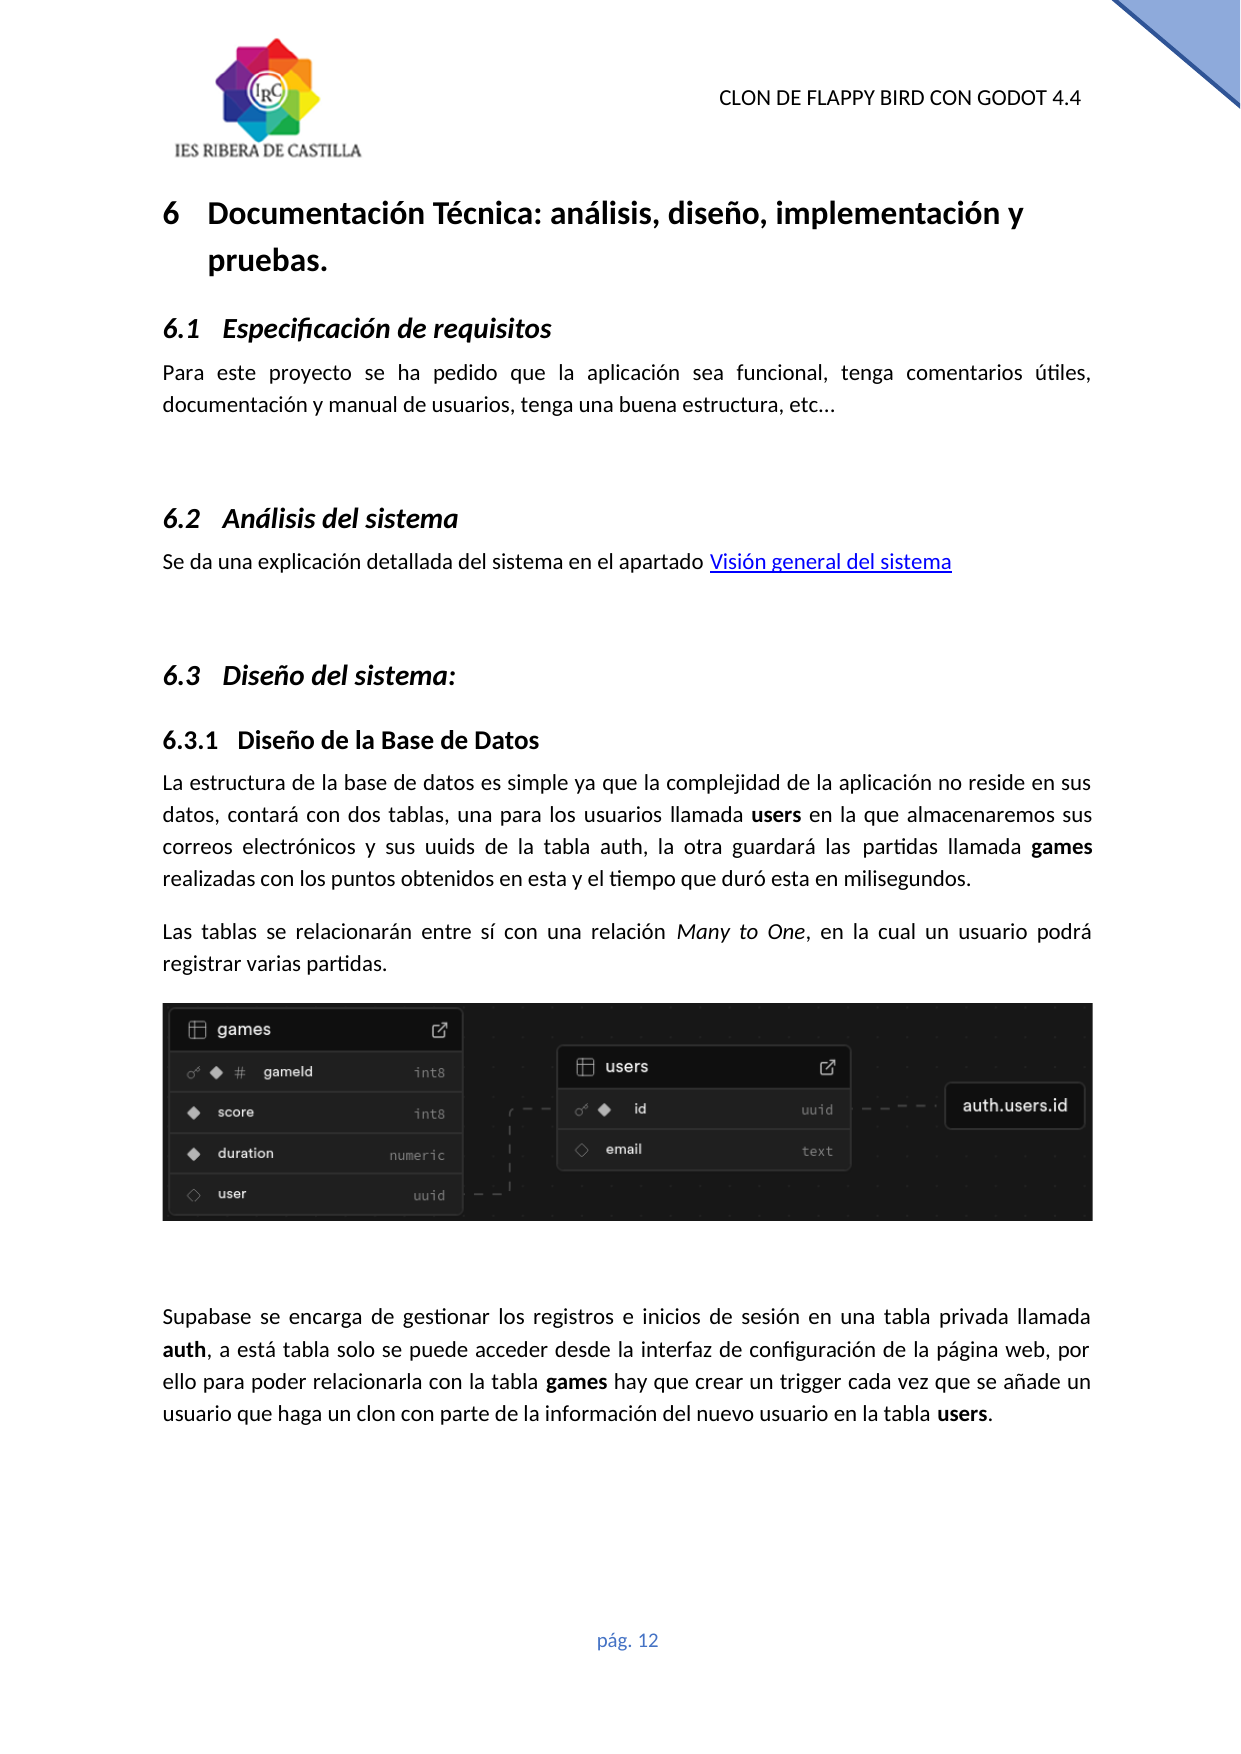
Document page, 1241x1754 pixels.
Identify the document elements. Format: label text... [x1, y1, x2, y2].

picture [162, 1003, 1093, 1221]
picture [173, 29, 366, 164]
text Para este proyecto se ha pedido que la aplicación sea funcional, tenga comentarios útiles, documentación y manual de usuarios, tenga una buena estructura, etc... [162, 358, 1093, 418]
subtitle Especificación de requisitos [162, 311, 1093, 346]
subtitle Diseño del sistema: [162, 657, 1093, 693]
text La estructura de la base de datos es simple ya que la complejidad de la aplicación no reside en sus datos, contará con dos tablas, una para los usuarios llamada users en la que almacenaremos sus correos electrónicos y sus uuids de la tabla auth, la otra guardará las partidas llamada games realizadas con los puntos obtenidos en esta y el tiempo que duró esta en milisegundos. [162, 768, 1093, 892]
subtitle Diseño de la Base de Datos [162, 723, 1093, 756]
subtitle Análisis del sistema [162, 500, 1093, 536]
text Supabase se encarga de gestionar los registros e inicios de sesión en una tabla privada llamada auth, a está tabla solo se puede acceder desde la interfaz de configuración de la página web, por ello para poder relacionarla con la tabla games hay que crear un trigger cada vez que se añade un usuario que haga un clon con parte de la información del nuevo usuario en la tabla users. [162, 1302, 1093, 1427]
text Las tablas se relacionarán entre sí con una relación Many to One, en la cual un usuario podrá registrar varias partidas. [162, 917, 1093, 977]
text Se da una explicación detallada del sistema en el apartado Visión general del sistema [162, 547, 1093, 575]
subtitle Documentación Técnica: análisis, diseño, implementación y pruebas. [162, 192, 1093, 279]
